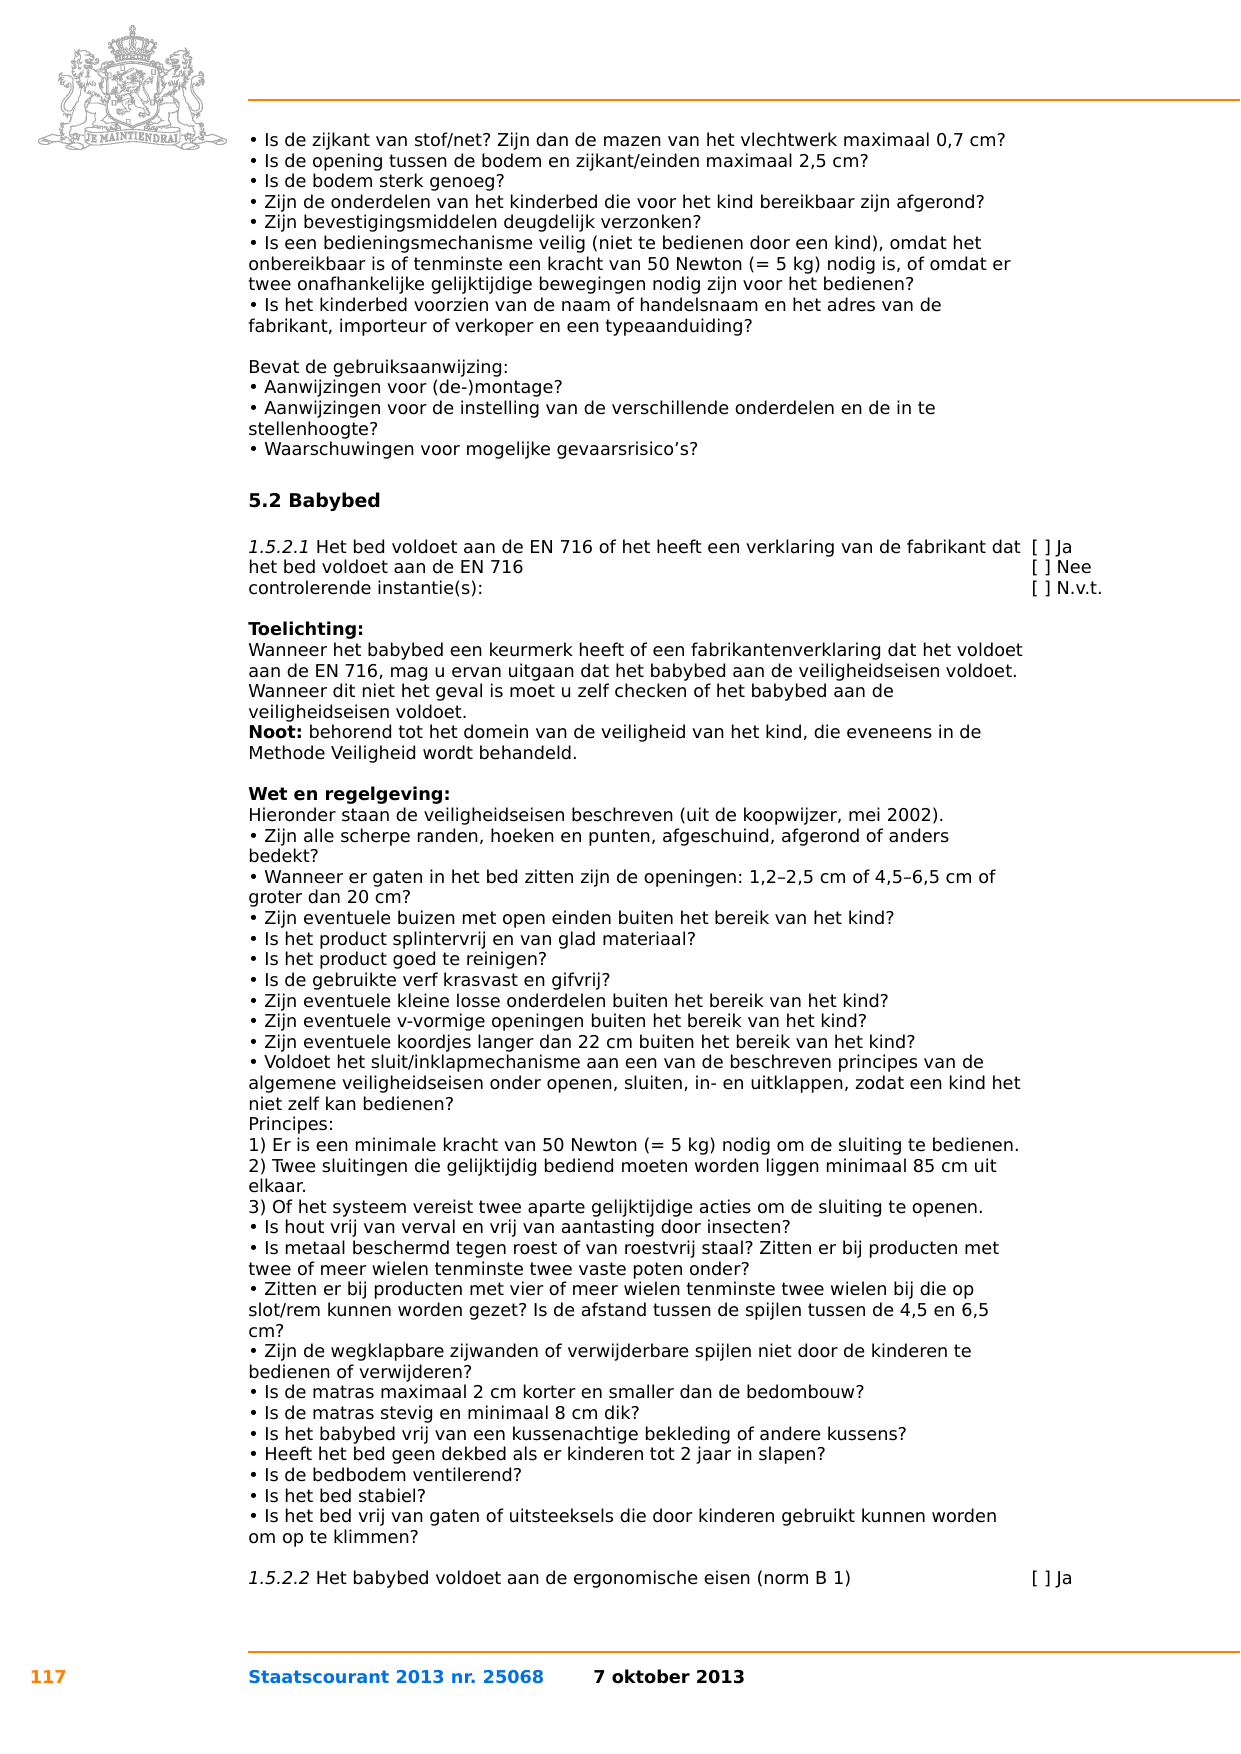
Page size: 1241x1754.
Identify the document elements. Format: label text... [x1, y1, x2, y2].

table_cell 1.5.2.2 Het babybed voldoet aan de ergonomische eisen (norm B 1) [248, 1568, 1026, 1589]
table_cell [248, 1548, 1163, 1568]
table_cell [1026, 619, 1163, 764]
table_cell [248, 336, 1026, 357]
table_cell [1026, 784, 1163, 1547]
table_cell Bevat de gebruiksaanwijzing: • Aanwijzingen voor (de-)montage? • Aanwijzingen voor de instelling van de verschillende onderdelen en de in te stellenhoogte? • Waarschuwingen voor mogelijke gevaarsrisico’s? [248, 357, 1026, 460]
table_cell • Is de zijkant van stof/net? Zijn dan de mazen van het vlechtwerk maximaal 0,7 cm? • Is de opening tussen de bodem en zijkant/einden maximaal 2,5 cm? • Is de bodem sterk genoeg? • Zijn de onderdelen van het kinderbed die voor het kind bereikbaar zijn afgerond? • Zijn bevestigingsmiddelen deugdelijk verzonken? • Is een bedieningsmechanisme veilig (niet te bedienen door een kind), omdat het onbereikbaar is of tenminste een kracht van 50 Newton (= 5 kg) nodig is, of omdat er twee onafhankelijke gelijktijdige bewegingen nodig zijn voor het bedienen? • Is het kinderbed voorzien van de naam of handelsnaam en het adres van de fabrikant, importeur of verkoper en een typeaanduiding? [248, 130, 1026, 336]
table_cell [1026, 336, 1163, 357]
subtitle 5.2 Babybed [248, 490, 1163, 512]
table_cell [1026, 130, 1163, 336]
table_cell [1026, 764, 1163, 784]
table_header [ ] Ja [ ] Nee [ ] N.v.t. [1026, 537, 1163, 599]
table_cell [1026, 599, 1163, 619]
table_cell Wet en regelgeving: Hieronder staan de veiligheidseisen beschreven (uit de koopwijzer, mei 2002). • Zijn alle scherpe randen, hoeken en punten, afgeschuind, afgerond of anders bedekt? • Wanneer er gaten in het bed zitten zijn de openingen: 1,2–2,5 cm of 4,5–6,5 cm of groter dan 20 cm? • Zijn eventuele buizen met open einden buiten het bereik van het kind? • Is het product splintervrij en van glad materiaal? • Is het product goed te reinigen? • Is de gebruikte verf krasvast en gifvrij? • Zijn eventuele kleine losse onderdelen buiten het bereik van het kind? • Zijn eventuele v-vormige openingen buiten het bereik van het kind? • Zijn eventuele koordjes langer dan 22 cm buiten het bereik van het kind? • Voldoet het sluit/inklapmechanisme aan een van de beschreven principes van de algemene veiligheidseisen onder openen, sluiten, in- en uitklappen, zodat een kind het niet zelf kan bedienen? Principes: 1) Er is een minimale kracht van 50 Newton (= 5 kg) nodig om de sluiting te bedienen. 2) Twee sluitingen die gelijktijdig bediend moeten worden liggen minimaal 85 cm uit elkaar. 3) Of het systeem vereist twee aparte gelijktijdige acties om de sluiting te openen. • Is hout vrij van verval en vrij van aantasting door insecten? • Is metaal beschermd tegen roest of van roestvrij staal? Zitten er bij producten met twee of meer wielen tenminste twee vaste poten onder? • Zitten er bij producten met vier of meer wielen tenminste twee wielen bij die op slot/rem kunnen worden gezet? Is de afstand tussen de spijlen tussen de 4,5 en 6,5 cm? • Zijn de wegklapbare zijwanden of verwijderbare spijlen niet door de kinderen te bedienen of verwijderen? • Is de matras maximaal 2 cm korter en smaller dan de bedombouw? • Is de matras stevig en minimaal 8 cm dik? • Is het babybed vrij van een kussenachtige bekleding of andere kussens? • Heeft het bed geen dekbed als er kinderen tot 2 jaar in slapen? • Is de bedbodem ventilerend? • Is het bed stabiel? • Is het bed vrij van gaten of uitsteeksels die door kinderen gebruikt kunnen worden om op te klimmen? [248, 784, 1026, 1547]
table_cell [248, 599, 1026, 619]
picture [38, 25, 227, 150]
table_cell Toelichting: Wanneer het babybed een keurmerk heeft of een fabrikantenverklaring dat het voldoet aan de EN 716, mag u ervan uitgaan dat het babybed aan de veiligheidseisen voldoet. Wanneer dit niet het geval is moet u zelf checken of het babybed aan de veiligheidseisen voldoet. Noot: behorend tot het domein van de veiligheid van het kind, die eveneens in de Methode Veiligheid wordt behandeld. [248, 619, 1026, 764]
table_cell [1026, 357, 1163, 460]
table_cell [248, 764, 1026, 784]
table_cell [ ] Ja [1026, 1568, 1163, 1589]
table_header 1.5.2.1 Het bed voldoet aan de EN 716 of het heeft een verklaring van de fabrikant dat het bed voldoet aan de EN 716 controlerende instantie(s): [248, 537, 1026, 599]
